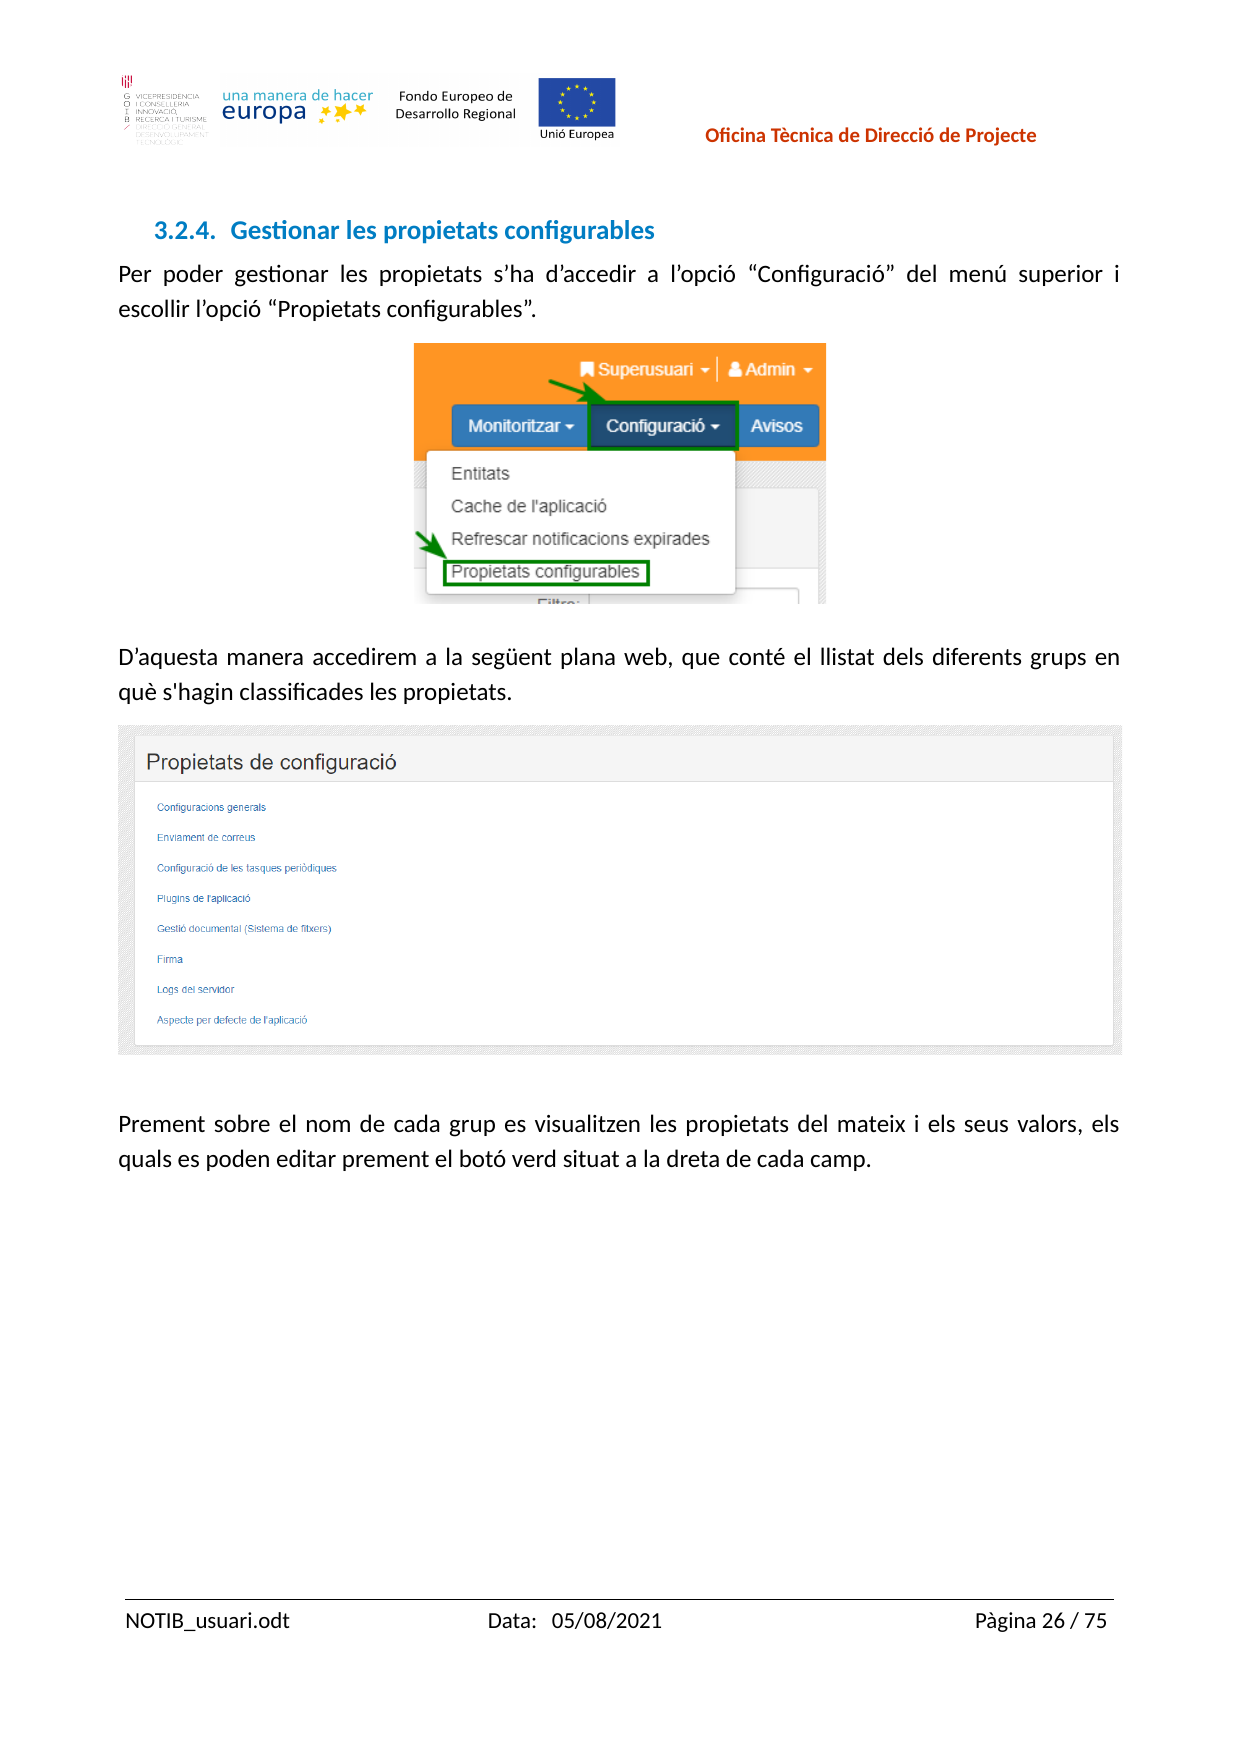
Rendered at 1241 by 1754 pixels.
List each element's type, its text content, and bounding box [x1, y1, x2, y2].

text D’aquesta manera accedirem a la següent plana web, que conté el llistat dels diferents grups en què s'hagin classificades les propietats. [118, 641, 1122, 706]
picture [219, 73, 621, 147]
subtitle Gestionar les propietats configurables [153, 213, 1122, 246]
picture [118, 73, 213, 147]
text Per poder gestionar les propietats s’ha d’accedir a l’opció “Configuració” del menú superior i escollir l’opció “Propietats configurables”. [118, 258, 1122, 324]
picture [118, 725, 1123, 1055]
text Prement sobre el nom de cada grup es visualitzen les propietats del mateix i els seus valors, els quals es poden editar prement el botó verd situat a la dreta de cada camp. [118, 1108, 1122, 1174]
picture [413, 343, 827, 604]
